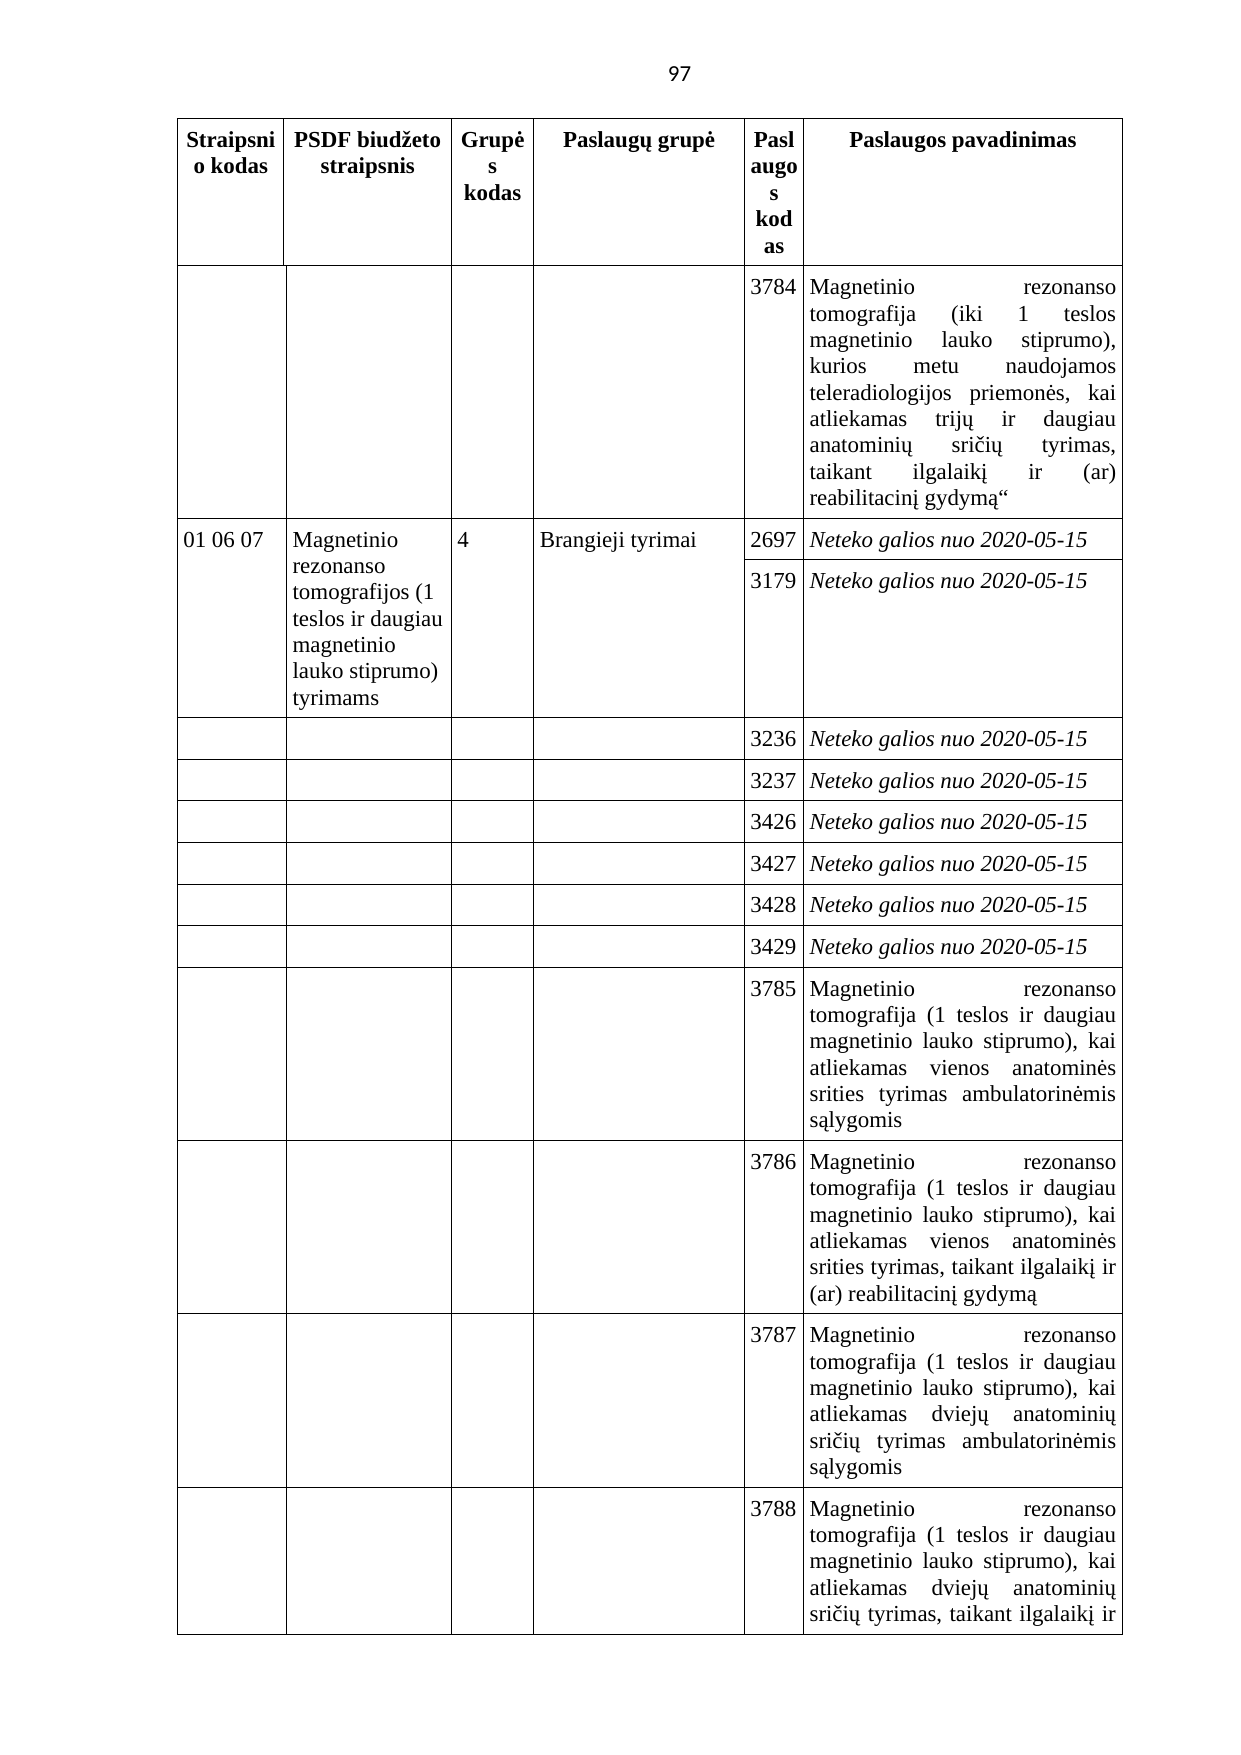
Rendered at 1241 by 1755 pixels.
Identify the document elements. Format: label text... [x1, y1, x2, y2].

table_cell [534, 885, 744, 925]
table_cell [452, 843, 533, 883]
table_cell Neteko galios nuo 2020-05-15 [804, 801, 1122, 842]
table_cell 3429 [745, 926, 803, 967]
table_cell Magnetinio rezonanso tomografija (iki 1 teslos magnetinio lauko stiprumo), kurios metu naudojamos teleradiologijos priemonės, kai atliekamas trijų ir daugiau anatominių sričių tyrimas, taikant ilgalaikį ir (ar) reabilitacinį gydymą“ [804, 266, 1122, 517]
table_cell [178, 760, 286, 800]
table_cell Magnetinio rezonanso tomografija (1 teslos ir daugiau magnetinio lauko stiprumo), kai atliekamas dviejų anatominių sričių tyrimas ambulatorinėmis sąlygomis [804, 1314, 1122, 1487]
table_cell Neteko galios nuo 2020-05-15 [804, 718, 1122, 759]
table_cell [178, 1314, 286, 1487]
table_cell [452, 1141, 533, 1313]
table_header Paslaugos kodas [745, 119, 803, 265]
table_cell [178, 1141, 286, 1313]
table_header Straipsnio kodas [178, 119, 283, 265]
table_cell 3426 [745, 801, 803, 842]
table_cell [287, 718, 451, 759]
table_cell [534, 559, 744, 717]
table_cell Neteko galios nuo 2020-05-15 [804, 885, 1122, 925]
table_cell [287, 266, 451, 517]
table_cell [534, 843, 744, 883]
table_cell Neteko galios nuo 2020-05-15 [804, 560, 1122, 717]
table_cell [452, 1314, 533, 1487]
table_cell [534, 1141, 744, 1313]
table_cell Neteko galios nuo 2020-05-15 [804, 519, 1122, 559]
table_cell Brangieji tyrimai [534, 519, 744, 559]
table_cell [287, 801, 451, 842]
table_cell 3787 [745, 1314, 803, 1487]
table_cell Magnetinio rezonanso tomografija (1 teslos ir daugiau magnetinio lauko stiprumo), kai atliekamas dviejų anatominių sričių tyrimas, taikant ilgalaikį ir [804, 1488, 1122, 1633]
table_cell [287, 968, 451, 1140]
table_cell 3785 [745, 968, 803, 1140]
table_header Paslaugos pavadinimas [804, 119, 1122, 265]
table_cell [452, 760, 533, 800]
table_cell Neteko galios nuo 2020-05-15 [804, 843, 1122, 883]
table_cell [452, 266, 533, 517]
table_cell [178, 718, 286, 759]
table_cell [287, 1488, 451, 1633]
table_header Paslaugų grupė [534, 119, 744, 265]
table_cell [452, 1488, 533, 1633]
table_cell Magnetinio rezonanso tomografijos (1 teslos ir daugiau magnetinio lauko stiprumo) tyrimams [287, 519, 451, 717]
table_cell Neteko galios nuo 2020-05-15 [804, 926, 1122, 967]
table_cell 3786 [745, 1141, 803, 1313]
table_header PSDF biudžeto straipsnis [284, 119, 451, 265]
table_cell 01 06 07 [178, 519, 286, 559]
table_cell [287, 1314, 451, 1487]
table_cell [452, 926, 533, 967]
table_cell [534, 1488, 744, 1633]
table_cell [178, 926, 286, 967]
table_cell [534, 968, 744, 1140]
table_cell [287, 885, 451, 925]
table_cell 2697 [745, 519, 803, 559]
table_cell [452, 559, 533, 717]
table_cell 3237 [745, 760, 803, 800]
table_cell [534, 266, 744, 517]
table_cell [178, 1488, 286, 1633]
table_cell 4 [452, 519, 533, 559]
table_cell [287, 926, 451, 967]
table_cell 3428 [745, 885, 803, 925]
table_cell 3788 [745, 1488, 803, 1633]
table_cell [178, 801, 286, 842]
table_cell Magnetinio rezonanso tomografija (1 teslos ir daugiau magnetinio lauko stiprumo), kai atliekamas vienos anatominės srities tyrimas ambulatorinėmis sąlygomis [804, 968, 1122, 1140]
table_cell [534, 801, 744, 842]
table_cell [452, 801, 533, 842]
table_cell [178, 559, 286, 717]
table_cell Magnetinio rezonanso tomografija (1 teslos ir daugiau magnetinio lauko stiprumo), kai atliekamas vienos anatominės srities tyrimas, taikant ilgalaikį ir (ar) reabilitacinį gydymą [804, 1141, 1122, 1313]
table_cell [287, 760, 451, 800]
table_cell [287, 843, 451, 883]
table_cell [178, 266, 286, 517]
table_cell [452, 968, 533, 1140]
table_cell 3179 [745, 560, 803, 717]
table_cell 3236 [745, 718, 803, 759]
table_cell [534, 926, 744, 967]
table_cell [534, 1314, 744, 1487]
table_cell Neteko galios nuo 2020-05-15 [804, 760, 1122, 800]
table_cell [534, 718, 744, 759]
table_cell 3427 [745, 843, 803, 883]
table_cell [178, 843, 286, 883]
table_cell [452, 885, 533, 925]
table_cell 3784 [745, 266, 803, 517]
table_cell [178, 968, 286, 1140]
table_cell [287, 1141, 451, 1313]
table_cell [178, 885, 286, 925]
table_cell [534, 760, 744, 800]
table_cell [452, 718, 533, 759]
table_header Grupės kodas [452, 119, 533, 265]
